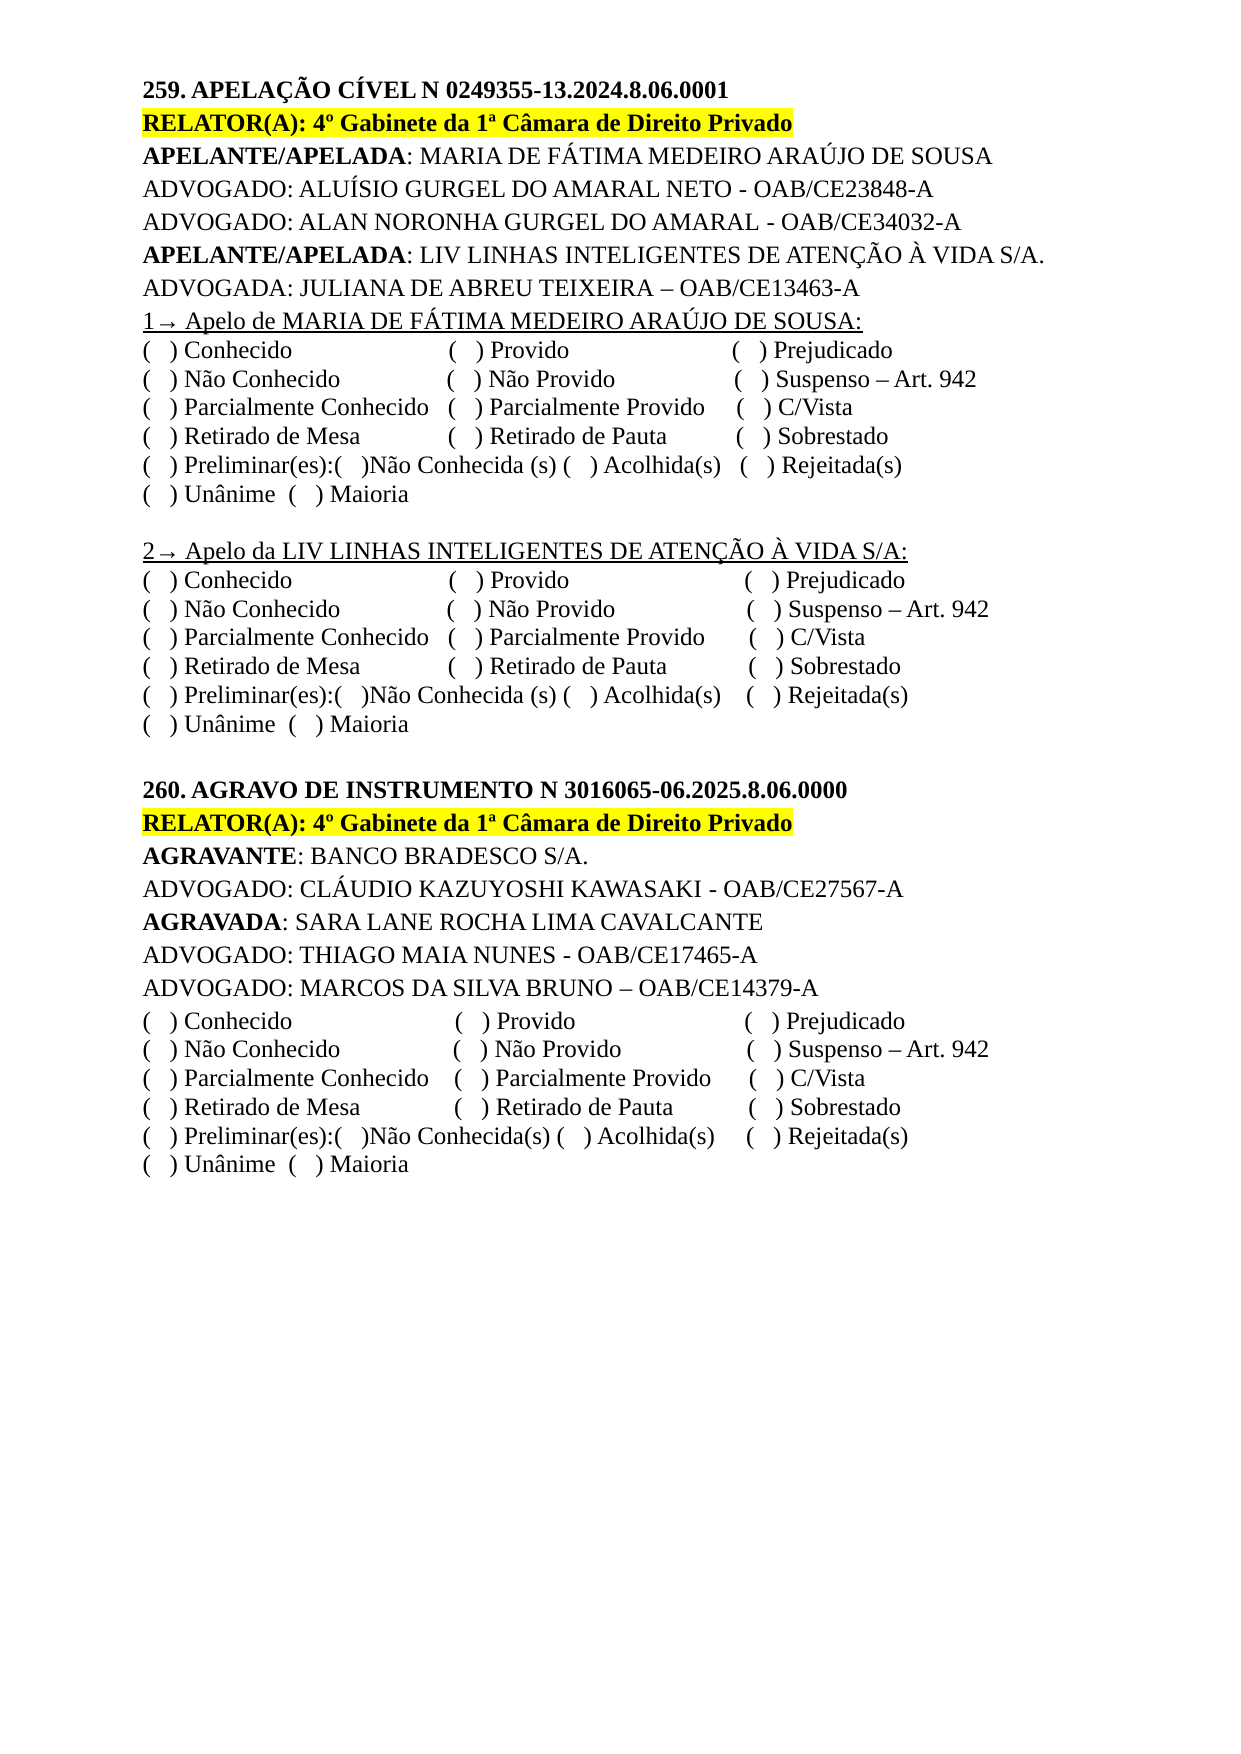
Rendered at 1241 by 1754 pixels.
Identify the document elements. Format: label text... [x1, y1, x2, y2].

text ( ) Retirado de Mesa ( ) Retirado de Pauta ( ) Sobrestado [142, 1092, 1158, 1121]
text 259. APELAÇÃO CÍVEL N 0249355-13.2024.8.06.0001 RELATOR(A): 4º Gabinete da 1ª Câmara de Direito Privado APELANTE/APELADA: MARIA DE FÁTIMA MEDEIRO ARAÚJO DE SOUSA ADVOGADO: ALUÍSIO GURGEL DO AMARAL NETO - OAB/CE23848-A ADVOGADO: ALAN NORONHA GURGEL DO AMARAL - OAB/CE34032-A APELANTE/APELADA: LIV LINHAS INTELIGENTES DE ATENÇÃO À VIDA S/A. ADVOGADA: JULIANA DE ABREU TEIXEIRA – OAB/CE13463-A [142, 75, 1188, 302]
text ( ) Unânime ( ) Maioria [142, 479, 1158, 507]
text ( ) Conhecido ( ) Provido ( ) Prejudicado [142, 565, 1141, 594]
text ( ) Unânime ( ) Maioria 260. AGRAVO DE INSTRUMENTO N 3016065-06.2025.8.06.0000 RELATOR(A): 4º Gabinete da 1ª Câmara de Direito Privado AGRAVANTE: BANCO BRADESCO S/A. ADVOGADO: CLÁUDIO KAZUYOSHI KAWASAKI - OAB/CE27567-A AGRAVADA: SARA LANE ROCHA LIMA CAVALCANTE ADVOGADO: THIAGO MAIA NUNES - OAB/CE17465-A ADVOGADO: MARCOS DA SILVA BRUNO – OAB/CE14379-A [142, 709, 1188, 1002]
text ( ) Não Conhecido ( ) Não Provido ( ) Suspenso – Art. 942 [142, 364, 1158, 392]
text ( ) Retirado de Mesa ( ) Retirado de Pauta ( ) Sobrestado [142, 421, 1158, 450]
text ( ) Não Conhecido ( ) Não Provido ( ) Suspenso – Art. 942 [142, 1034, 1158, 1063]
text ( ) Parcialmente Conhecido ( ) Parcialmente Provido ( ) C/Vista [142, 392, 1158, 421]
text 2→ Apelo da LIV LINHAS INTELIGENTES DE ATENÇÃO À VIDA S/A: [142, 536, 1141, 565]
text ( ) Conhecido ( ) Provido ( ) Prejudicado [142, 1006, 1141, 1034]
text ( ) Preliminar(es):( )Não Conhecida (s) ( ) Acolhida(s) ( ) Rejeitada(s) [142, 680, 1158, 709]
text ( ) Conhecido ( ) Provido ( ) Prejudicado [142, 335, 1141, 364]
text ( ) Retirado de Mesa ( ) Retirado de Pauta ( ) Sobrestado [142, 651, 1158, 680]
text ( ) Parcialmente Conhecido ( ) Parcialmente Provido ( ) C/Vista [142, 622, 1158, 651]
text ( ) Não Conhecido ( ) Não Provido ( ) Suspenso – Art. 942 [142, 594, 1158, 622]
text 1→ Apelo de MARIA DE FÁTIMA MEDEIRO ARAÚJO DE SOUSA: [142, 306, 1141, 335]
text ( ) Parcialmente Conhecido ( ) Parcialmente Provido ( ) C/Vista [142, 1063, 1158, 1092]
text ( ) Preliminar(es):( )Não Conhecida(s) ( ) Acolhida(s) ( ) Rejeitada(s) [142, 1121, 1158, 1149]
text ( ) Unânime ( ) Maioria [142, 1149, 1188, 1244]
text ( ) Preliminar(es):( )Não Conhecida (s) ( ) Acolhida(s) ( ) Rejeitada(s) [142, 450, 1158, 479]
